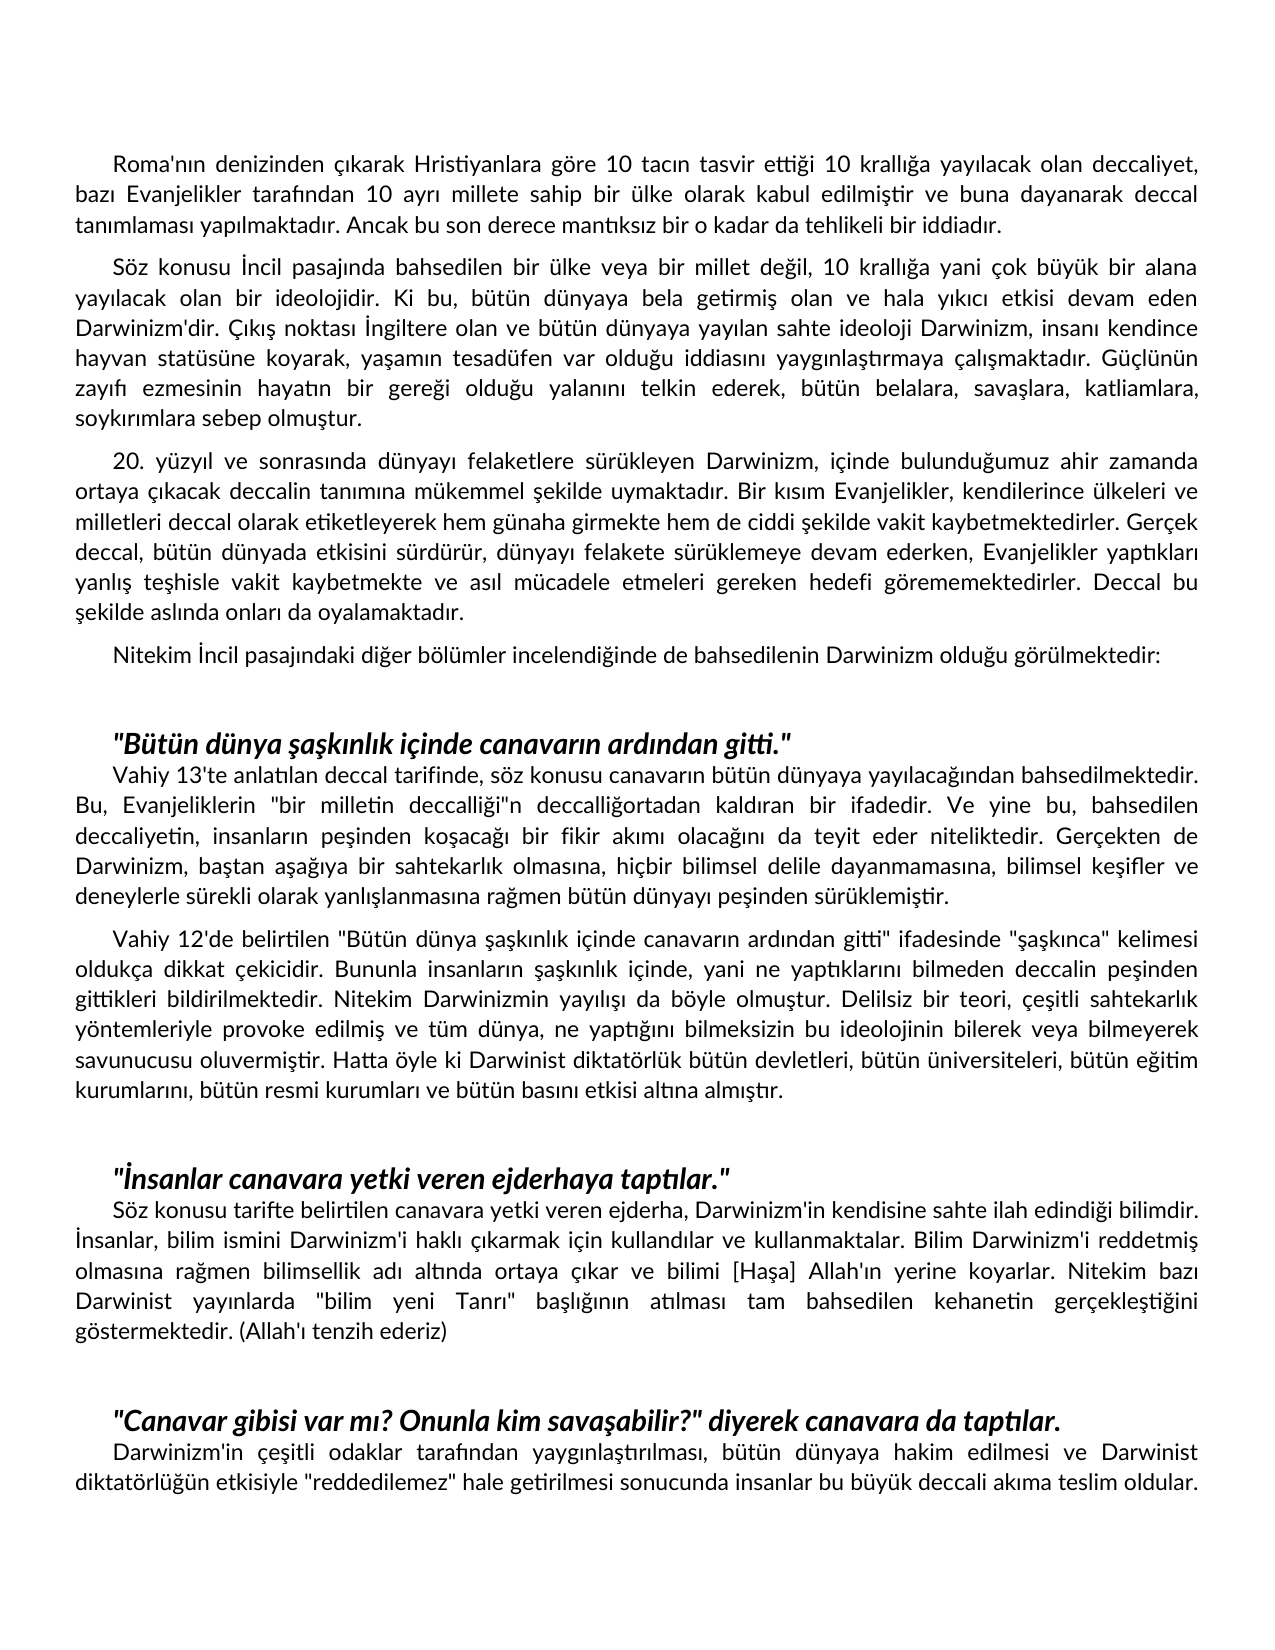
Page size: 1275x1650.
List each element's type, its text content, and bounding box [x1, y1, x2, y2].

subtitle "Bütün dünya şaşkınlık içinde canavarın ardından gitti." [112, 726, 1200, 761]
subtitle "İnsanlar canavara yetki veren ejderhaya taptılar." [112, 1161, 1200, 1196]
text Nitekim İncil pasajındaki diğer bölümler incelendiğinde de bahsedilenin Darwinizm olduğu görülmektedir: [75, 641, 1200, 668]
text Söz konusu İncil pasajında bahsedilen bir ülke veya bir millet değil, 10 krallığa yani çok büyük bir alana yayılacak olan bir ideolojidir. Ki bu, bütün dünyaya bela getirmiş olan ve hala yıkıcı etkisi devam eden Darwinizm'dir. Çıkış noktası İngiltere olan ve bütün dünyaya yayılan sahte ideoloji Darwinizm, insanı kendince hayvan statüsüne koyarak, yaşamın tesadüfen var olduğu iddiasını yaygınlaştırmaya çalışmaktadır. Güçlünün zayıfı ezmesinin hayatın bir gereği olduğu yalanını telkin ederek, bütün belalara, savaşlara, katliamlara, soykırımlara sebep olmuştur. [75, 253, 1200, 432]
text 20. yüzyıl ve sonrasında dünyayı felaketlere sürükleyen Darwinizm, içinde bulunduğumuz ahir zamanda ortaya çıkacak deccalin tanımına mükemmel şekilde uymaktadır. Bir kısım Evanjelikler, kendilerince ülkeleri ve milletleri deccal olarak etiketleyerek hem günaha girmekte hem de ciddi şekilde vakit kaybetmektedirler. Gerçek deccal, bütün dünyada etkisini sürdürür, dünyayı felakete sürüklemeye devam ederken, Evanjelikler yaptıkları yanlış teşhisle vakit kaybetmekte ve asıl mücadele etmeleri gereken hedefi görememektedirler. Deccal bu şekilde aslında onları da oyalamaktadır. [75, 447, 1200, 625]
text Söz konusu tarifte belirtilen canavara yetki veren ejderha, Darwinizm'in kendisine sahte ilah edindiği bilimdir. İnsanlar, bilim ismini Darwinizm'i haklı çıkarmak için kullandılar ve kullanmaktalar. Bilim Darwinizm'i reddetmiş olmasına rağmen bilimsellik adı altında ortaya çıkar ve bilimi [Haşa] Allah'ın yerine koyarlar. Nitekim bazı Darwinist yayınlarda "bilim yeni Tanrı" başlığının atılması tam bahsedilen kehanetin gerçekleştiğini göstermektedir. (Allah'ı tenzih ederiz) [75, 1196, 1200, 1344]
text Darwinizm'in çeşitli odaklar tarafından yaygınlaştırılması, bütün dünyaya hakim edilmesi ve Darwinist diktatörlüğün etkisiyle "reddedilemez" hale getirilmesi sonucunda insanlar bu büyük deccali akıma teslim oldular. [75, 1437, 1200, 1495]
subtitle "Canavar gibisi var mı? Onunla kim savaşabilir?" diyerek canavara da taptılar. [112, 1402, 1200, 1437]
text Vahiy 13'te anlatılan deccal tarifinde, söz konusu canavarın bütün dünyaya yayılacağından bahsedilmektedir. Bu, Evanjeliklerin "bir milletin deccalliği"n deccalliğortadan kaldıran bir ifadedir. Ve yine bu, bahsedilen deccaliyetin, insanların peşinden koşacağı bir fikir akımı olacağını da teyit eder niteliktedir. Gerçekten de Darwinizm, baştan aşağıya bir sahtekarlık olmasına, hiçbir bilimsel delile dayanmamasına, bilimsel keşifler ve deneylerle sürekli olarak yanlışlanmasına rağmen bütün dünyayı peşinden sürüklemiştir. [75, 761, 1200, 909]
text Vahiy 12'de belirtilen "Bütün dünya şaşkınlık içinde canavarın ardından gitti" ifadesinde "şaşkınca" kelimesi oldukça dikkat çekicidir. Bununla insanların şaşkınlık içinde, yani ne yaptıklarını bilmeden deccalin peşinden gittikleri bildirilmektedir. Nitekim Darwinizmin yayılışı da böyle olmuştur. Delilsiz bir teori, çeşitli sahtekarlık yöntemleriyle provoke edilmiş ve tüm dünya, ne yaptığını bilmeksizin bu ideolojinin bilerek veya bilmeyerek savunucusu oluvermiştir. Hatta öyle ki Darwinist diktatörlük bütün devletleri, bütün üniversiteleri, bütün eğitim kurumlarını, bütün resmi kurumları ve bütün basını etkisi altına almıştır. [75, 924, 1200, 1103]
text Roma'nın denizinden çıkarak Hristiyanlara göre 10 tacın tasvir ettiği 10 krallığa yayılacak olan deccaliyet, bazı Evanjelikler tarafından 10 ayrı millete sahip bir ülke olarak kabul edilmiştir ve buna dayanarak deccal tanımlaması yapılmaktadır. Ancak bu son derece mantıksız bir o kadar da tehlikeli bir iddiadır. [75, 150, 1200, 238]
